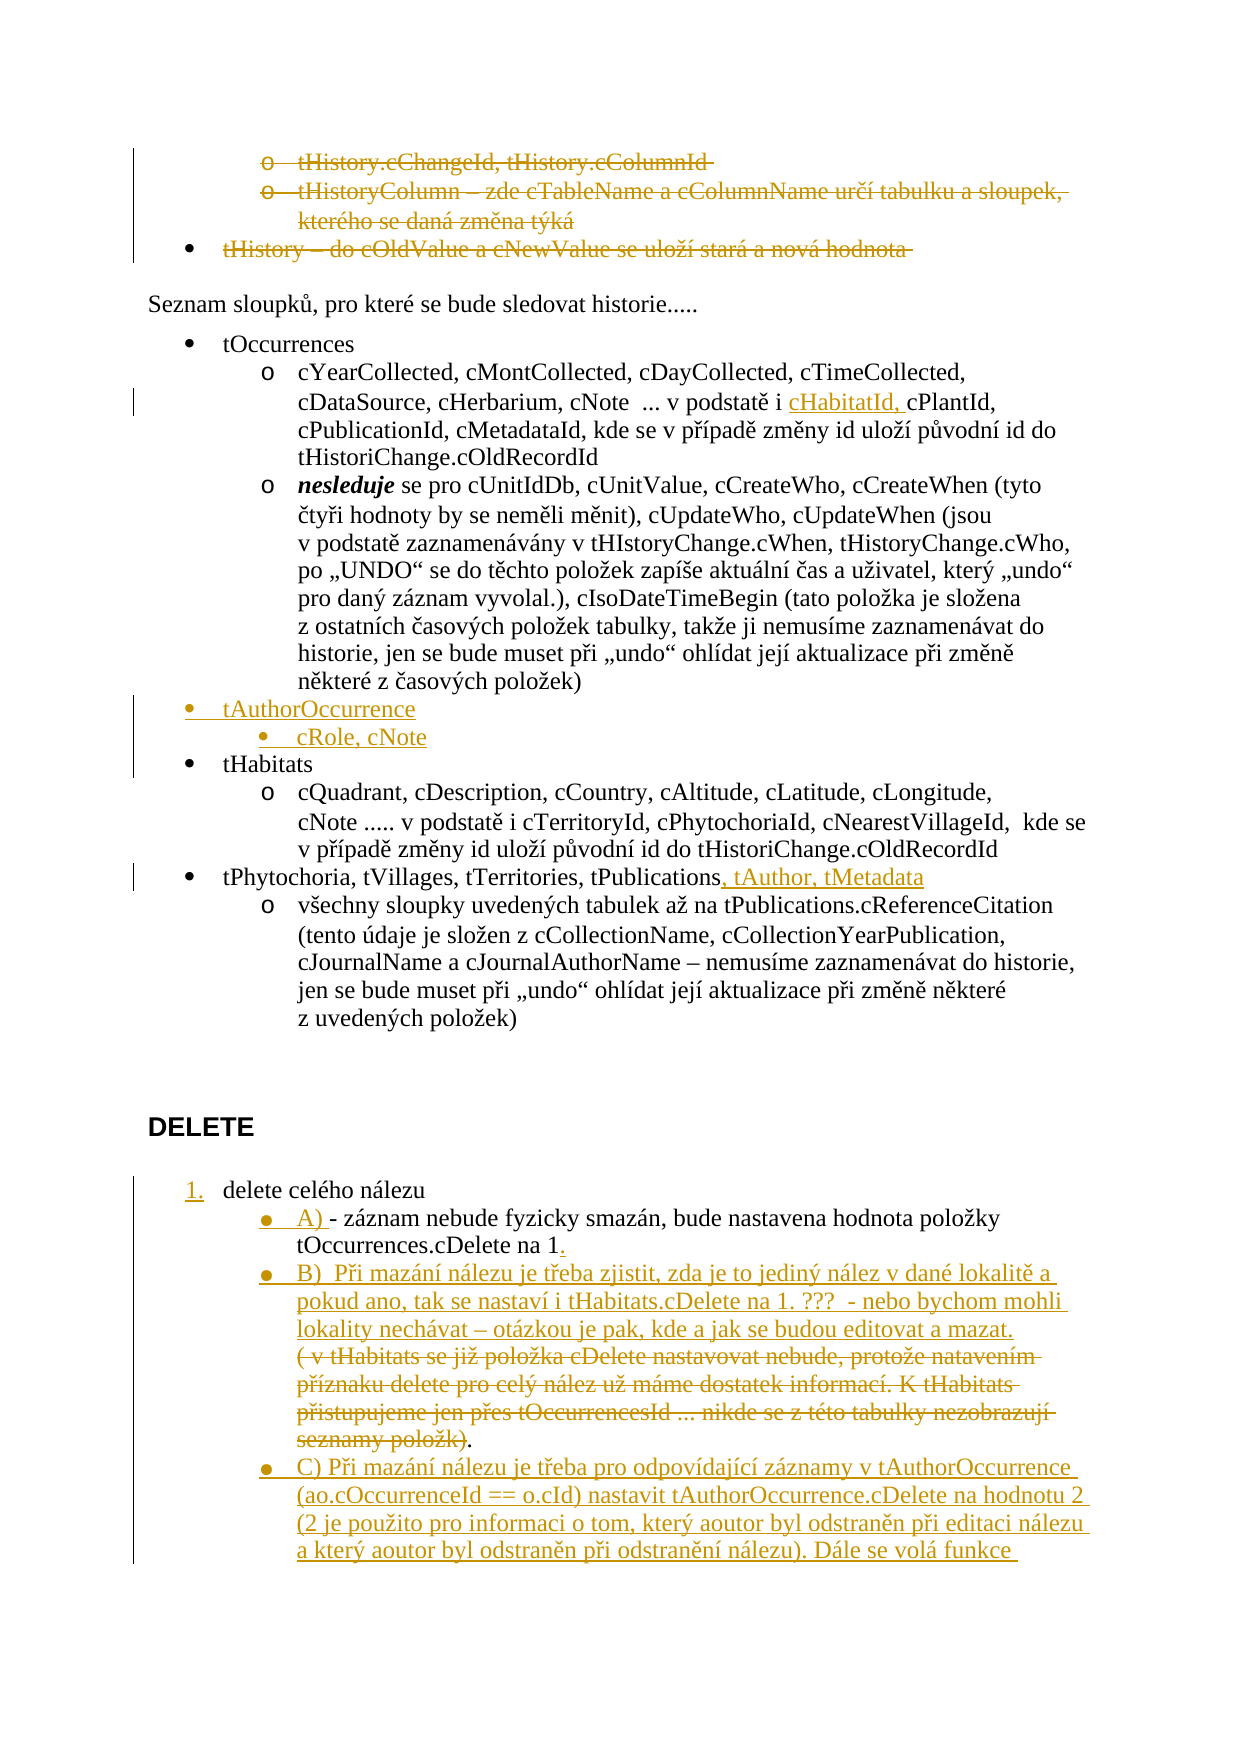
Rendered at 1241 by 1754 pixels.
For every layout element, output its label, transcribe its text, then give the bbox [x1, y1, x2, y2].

text Seznam sloupků, pro které se bude sledovat historie..... [148, 290, 1092, 318]
list tAuthorOccurrence [185, 695, 1092, 723]
list A) - záznam nebude fyzicky smazán, bude nastavena hodnota položky tOccurrences.cDelete na 1. [259, 1204, 1092, 1259]
list cQuadrant, cDescription, cCountry, cAltitude, cLatitude, cLongitude, cNote ..... v podstatě i cTerritoryId, cPhytochoriaId, cNearestVillageId, kde se v případě změny id uloží původní id do tHistoriChange.cOldRecordId [260, 778, 1092, 863]
list C) Při mazání nálezu je třeba pro odpovídající záznamy v tAuthorOccurrence (ao.cOccurrenceId == o.cId) nastavit tAuthorOccurrence.cDelete na hodnotu 2 (2 je použito pro informaci o tom, který aoutor byl odstraněn při editaci nálezu a který aoutor byl odstraněn při odstranění nálezu). Dále se volá funkce [259, 1453, 1092, 1564]
list delete celého nálezu [185, 1176, 1092, 1204]
list nesleduje se pro cUnitIdDb, cUnitValue, cCreateWho, cCreateWhen (tyto čtyři hodnoty by se neměli měnit), cUpdateWho, cUpdateWhen (jsou v podstatě zaznamenávány v tHIstoryChange.cWhen, tHistoryChange.cWho, po „UNDO“ se do těchto položek zapíše aktuální čas a uživatel, který „undo“ pro daný záznam vyvolal.), cIsoDateTimeBegin (tato položka je složena z ostatních časových položek tabulky, takže ji nemusíme zaznamenávat do historie, jen se bude muset při „undo“ ohlídat její aktualizace při změně některé z časových položek) [260, 471, 1092, 695]
list tHabitats [185, 750, 1092, 778]
list cYearCollected, cMontCollected, cDayCollected, cTimeCollected, cDataSource, cHerbarium, cNote ... v podstatě i cHabitatId, cPlantId, cPublicationId, cMetadataId, kde se v případě změny id uloží původní id do tHistoriChange.cOldRecordId [260, 358, 1092, 471]
list cRole, cNote [259, 723, 1092, 750]
list tOccurrences [185, 331, 1092, 358]
list B) Při mazání nálezu je třeba zjistit, zda je to jediný nález v dané lokalitě a pokud ano, tak se nastaví i tHabitats.cDelete na 1. ??? - nebo bychom mohli lokality nechávat – otázkou je pak, kde a jak se budou editovat a mazat. . [259, 1259, 1092, 1453]
list všechny sloupky uvedených tabulek až na tPublications.cReferenceCitation (tento údaje je složen z cCollectionName, cCollectionYearPublication, cJournalName a cJournalAuthorName – nemusíme zaznamenávat do historie, jen se bude muset při „undo“ ohlídat její aktualizace při změně některé z uvedených položek) [260, 891, 1092, 1032]
list tPhytochoria, tVillages, tTerritories, tPublications, tAuthor, tMetadata [185, 863, 1092, 891]
subtitle DELETE [148, 1112, 1092, 1142]
